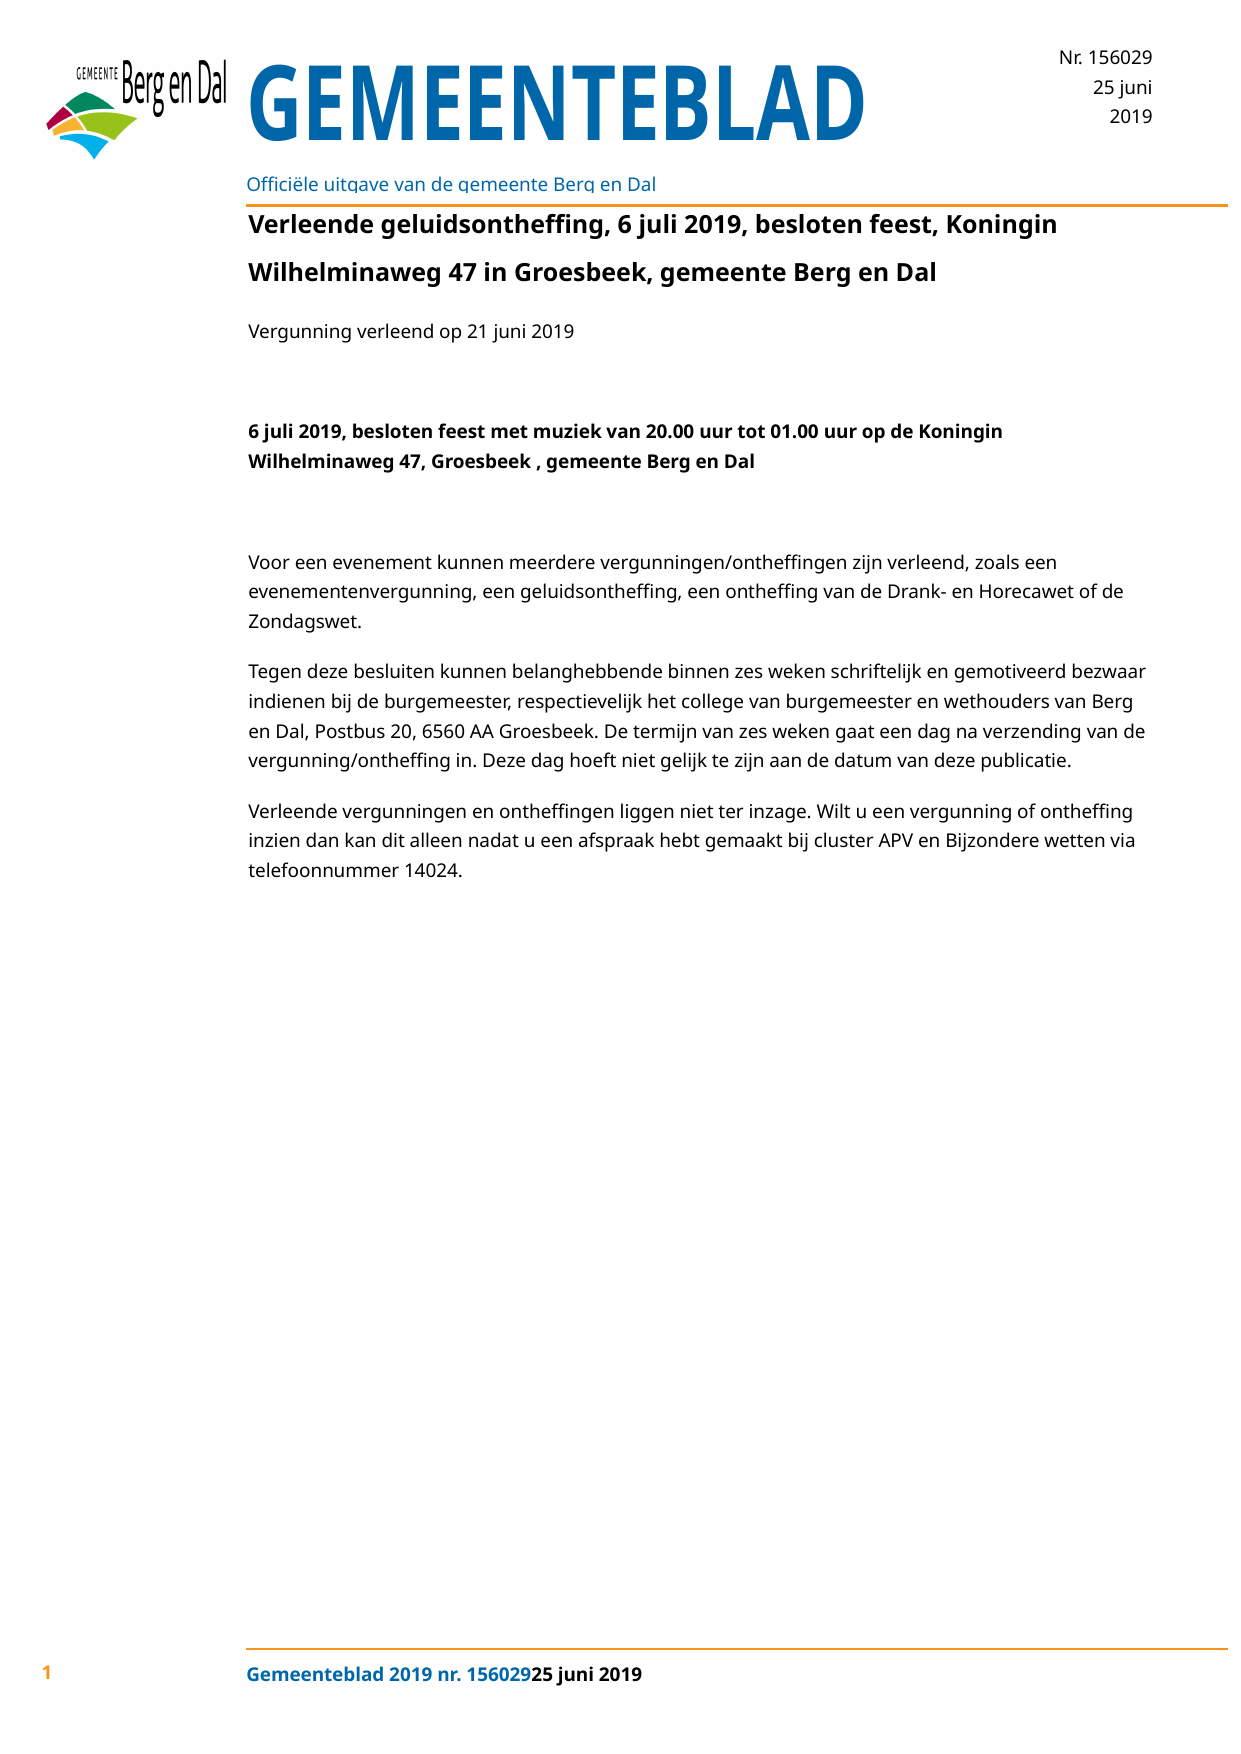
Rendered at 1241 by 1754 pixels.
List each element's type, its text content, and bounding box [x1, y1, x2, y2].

text 6 juli 2019, besloten feest met muziek van 20.00 uur tot 01.00 uur op de Koningin Wilhelminaweg 47, Groesbeek , gemeente Berg en Dal [248, 419, 1152, 474]
text Vergunning verleend op 21 juni 2019 [248, 318, 1152, 344]
text Tegen deze besluiten kunnen belanghebbende binnen zes weken schriftelijk en gemotiveerd bezwaar indienen bij de burgemeester, respectievelijk het college van burgemeester en wethouders van Berg en Dal, Postbus 20, 6560 AA Groesbeek. De termijn van zes weken gaat een dag na verzending van de vergunning/ontheffing in. Deze dag hoeft niet gelijk te zijn aan de datum van deze publicatie. [248, 659, 1152, 773]
text Verleende vergunningen en ontheffingen liggen niet ter inzage. Wilt u een vergunning of ontheffing inzien dan kan dit alleen nadat u een afspraak hebt gemaakt bij cluster APV en Bijzondere wetten via telefoonnummer 14024. [248, 798, 1152, 883]
text Verleende geluidsontheffing, 6 juli 2019, besloten feest, Koningin Wilhelminaweg 47 in Groesbeek, gemeente Berg en Dal [248, 207, 1152, 288]
text Voor een evenement kunnen meerdere vergunningen/ontheffingen zijn verleend, zoals een evenementenvergunning, een geluidsontheffing, een ontheffing van de Drank- en Horecawet of de Zondagswet. [248, 549, 1152, 634]
picture [41, 47, 231, 172]
